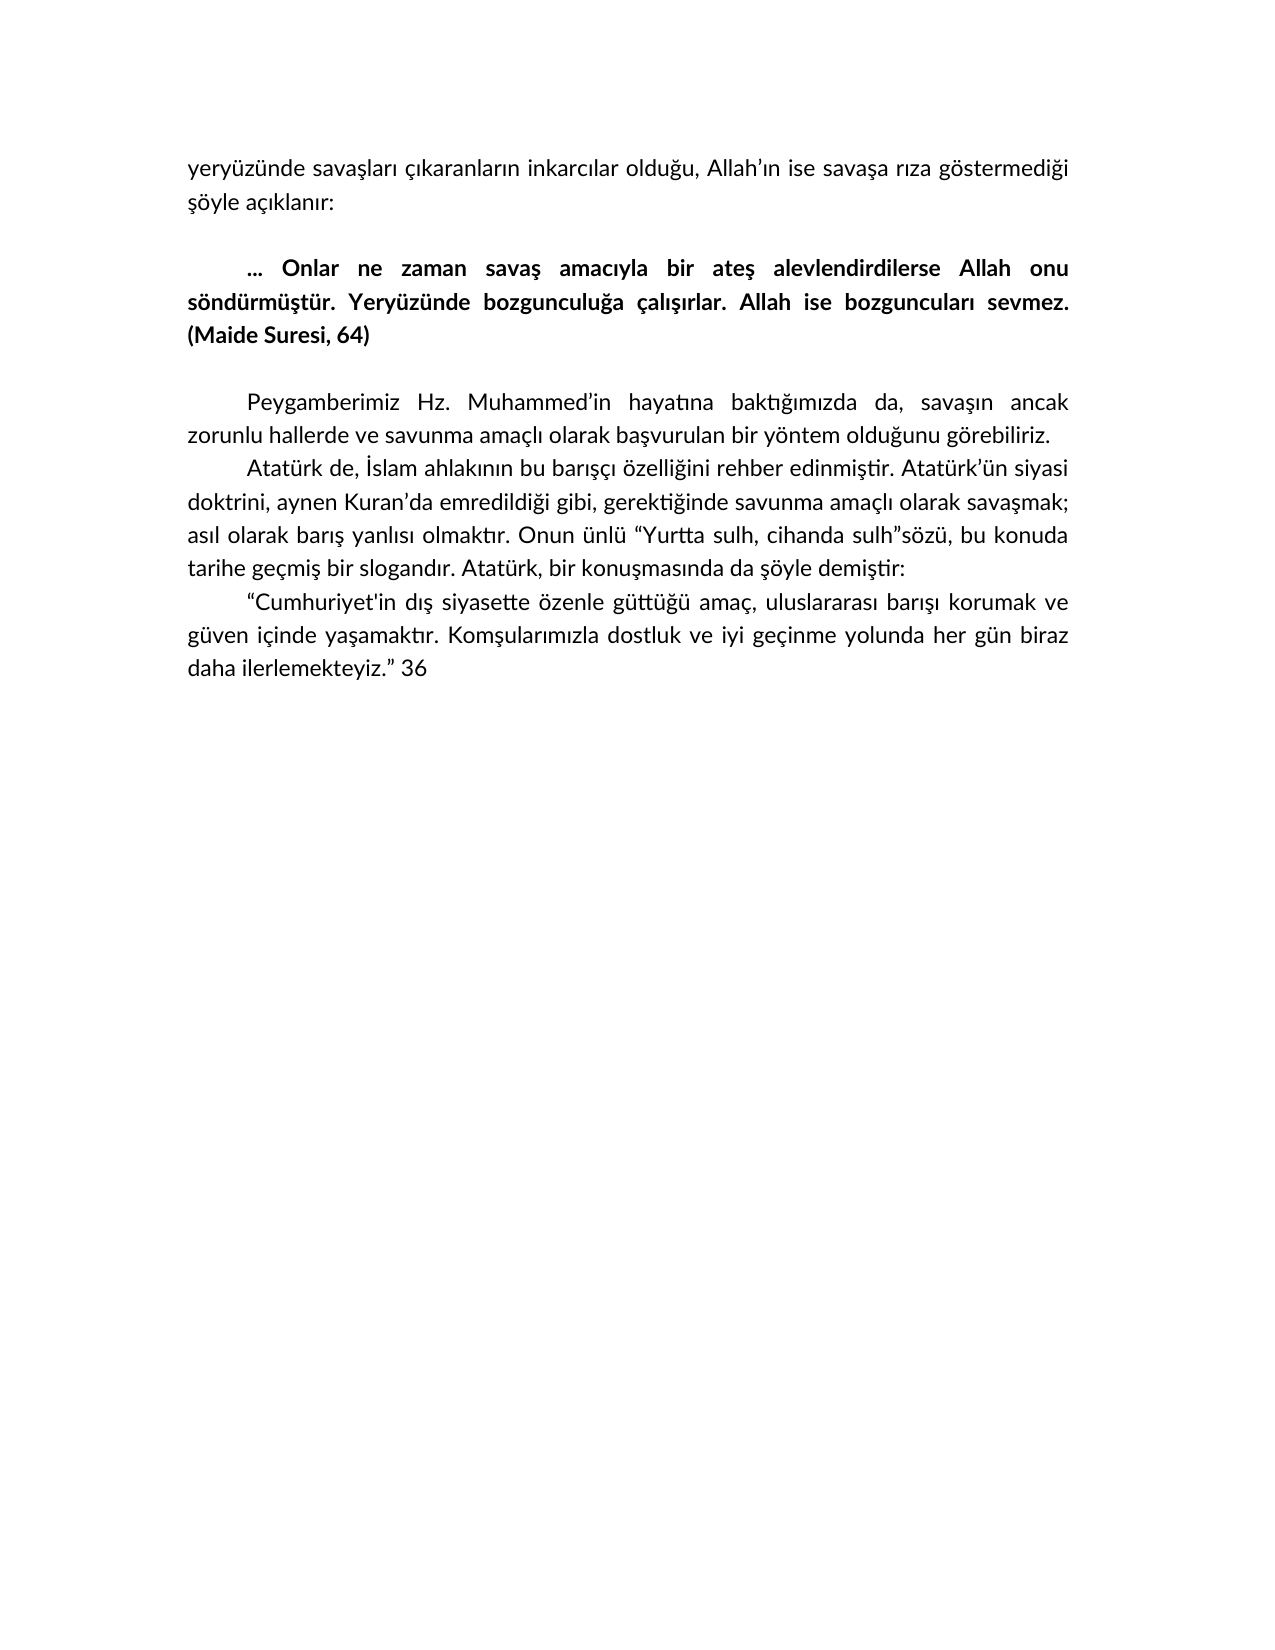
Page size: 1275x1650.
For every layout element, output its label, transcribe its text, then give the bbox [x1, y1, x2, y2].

text yeryüzünde savaşları çıkaranların inkarcılar olduğu, Allah’ın ise savaşa rıza göstermediği şöyle açıklanır: [187, 150, 1070, 217]
text ... Onlar ne zaman savaş amacıyla bir ateş alevlendirdilerse Allah onu söndürmüştür. Yeryüzünde bozgunculuğa çalışırlar. Allah ise bozguncuları sevmez. (Maide Suresi, 64) [187, 250, 1070, 350]
text Atatürk de, İslam ahlakının bu barışçı özelliğini rehber edinmiştir. Atatürk’ün siyasi doktrini, aynen Kuran’da emredildiği gibi, gerektiğinde savunma amaçlı olarak savaşmak; asıl olarak barış yanlısı olmaktır. Onun ünlü “Yurtta sulh, cihanda sulh”sözü, bu konuda tarihe geçmiş bir slogandır. Atatürk, bir konuşmasında da şöyle demiştir: [187, 450, 1070, 583]
text “Cumhuriyet'in dış siyasette özenle güttüğü amaç, uluslararası barışı korumak ve güven içinde yaşamaktır. Komşularımızla dostluk ve iyi geçinme yolunda her gün biraz daha ilerlemekteyiz.” 36 [187, 583, 1070, 683]
text Peygamberimiz Hz. Muhammed’in hayatına baktığımızda da, savaşın ancak zorunlu hallerde ve savunma amaçlı olarak başvurulan bir yöntem olduğunu görebiliriz. [187, 383, 1070, 450]
